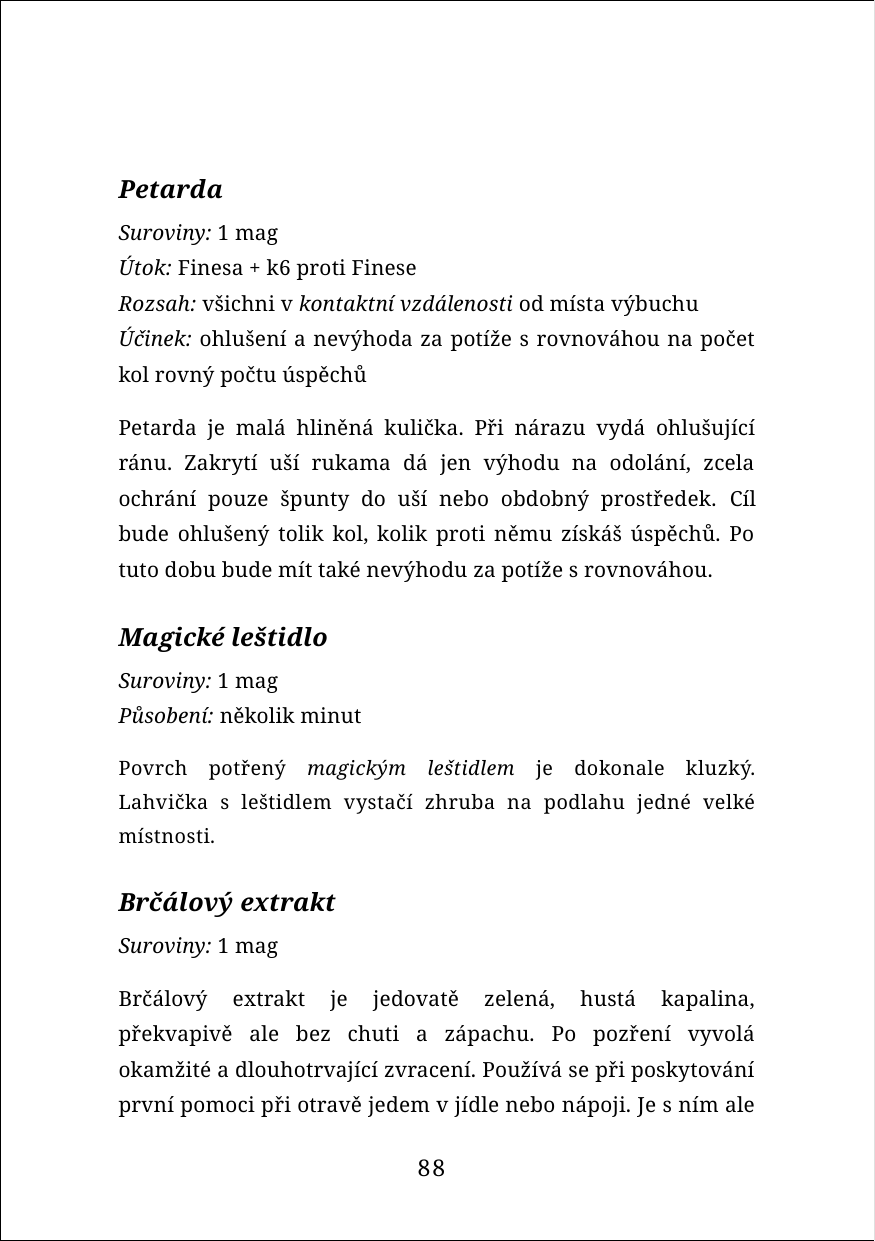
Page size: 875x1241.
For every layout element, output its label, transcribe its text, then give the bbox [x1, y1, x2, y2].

text Brčálový extrakt je jedovatě zelená, hustá kapalina, překvapivě ale bez chuti a zápachu. Po pozření vyvolá okamžité a dlouhotrvající zvracení. Používá se při poskytování první pomoci při otravě jedem v jídle nebo nápoji. Je s ním ale [118, 984, 756, 1119]
subtitle Petarda [118, 172, 756, 206]
subtitle Magické leštidlo [118, 620, 756, 654]
text Povrch potřený magickým leštidlem je dokonale kluzký. Lahvička s leštidlem vystačí zhruba na podlahu jedné velké místnosti. [118, 754, 756, 849]
text Suroviny: 1 mag Působení: několik minut [118, 666, 756, 730]
text Petarda je malá hliněná kulička. Při nárazu vydá ohlušující ránu. Zakrytí uší rukama dá jen výhodu na odolání, zcela ochrání pouze špunty do uší nebo obdobný prostředek. Cíl bude ohlušený tolik kol, kolik proti němu získáš úspěchů. Po tuto dobu bude mít také nevýhodu za potíže s rovnováhou. [118, 413, 756, 583]
subtitle Brčálový extrakt [118, 885, 756, 919]
text Suroviny: 1 mag Útok: Finesa + k6 proti Finese Rozsah: všichni v kontaktní vzdálenosti od místa výbuchu Účinek: ohlušení a nevýhoda za potíže s rovnováhou na počet kol rovný počtu úspěchů [118, 218, 756, 388]
text Suroviny: 1 mag [118, 931, 756, 959]
